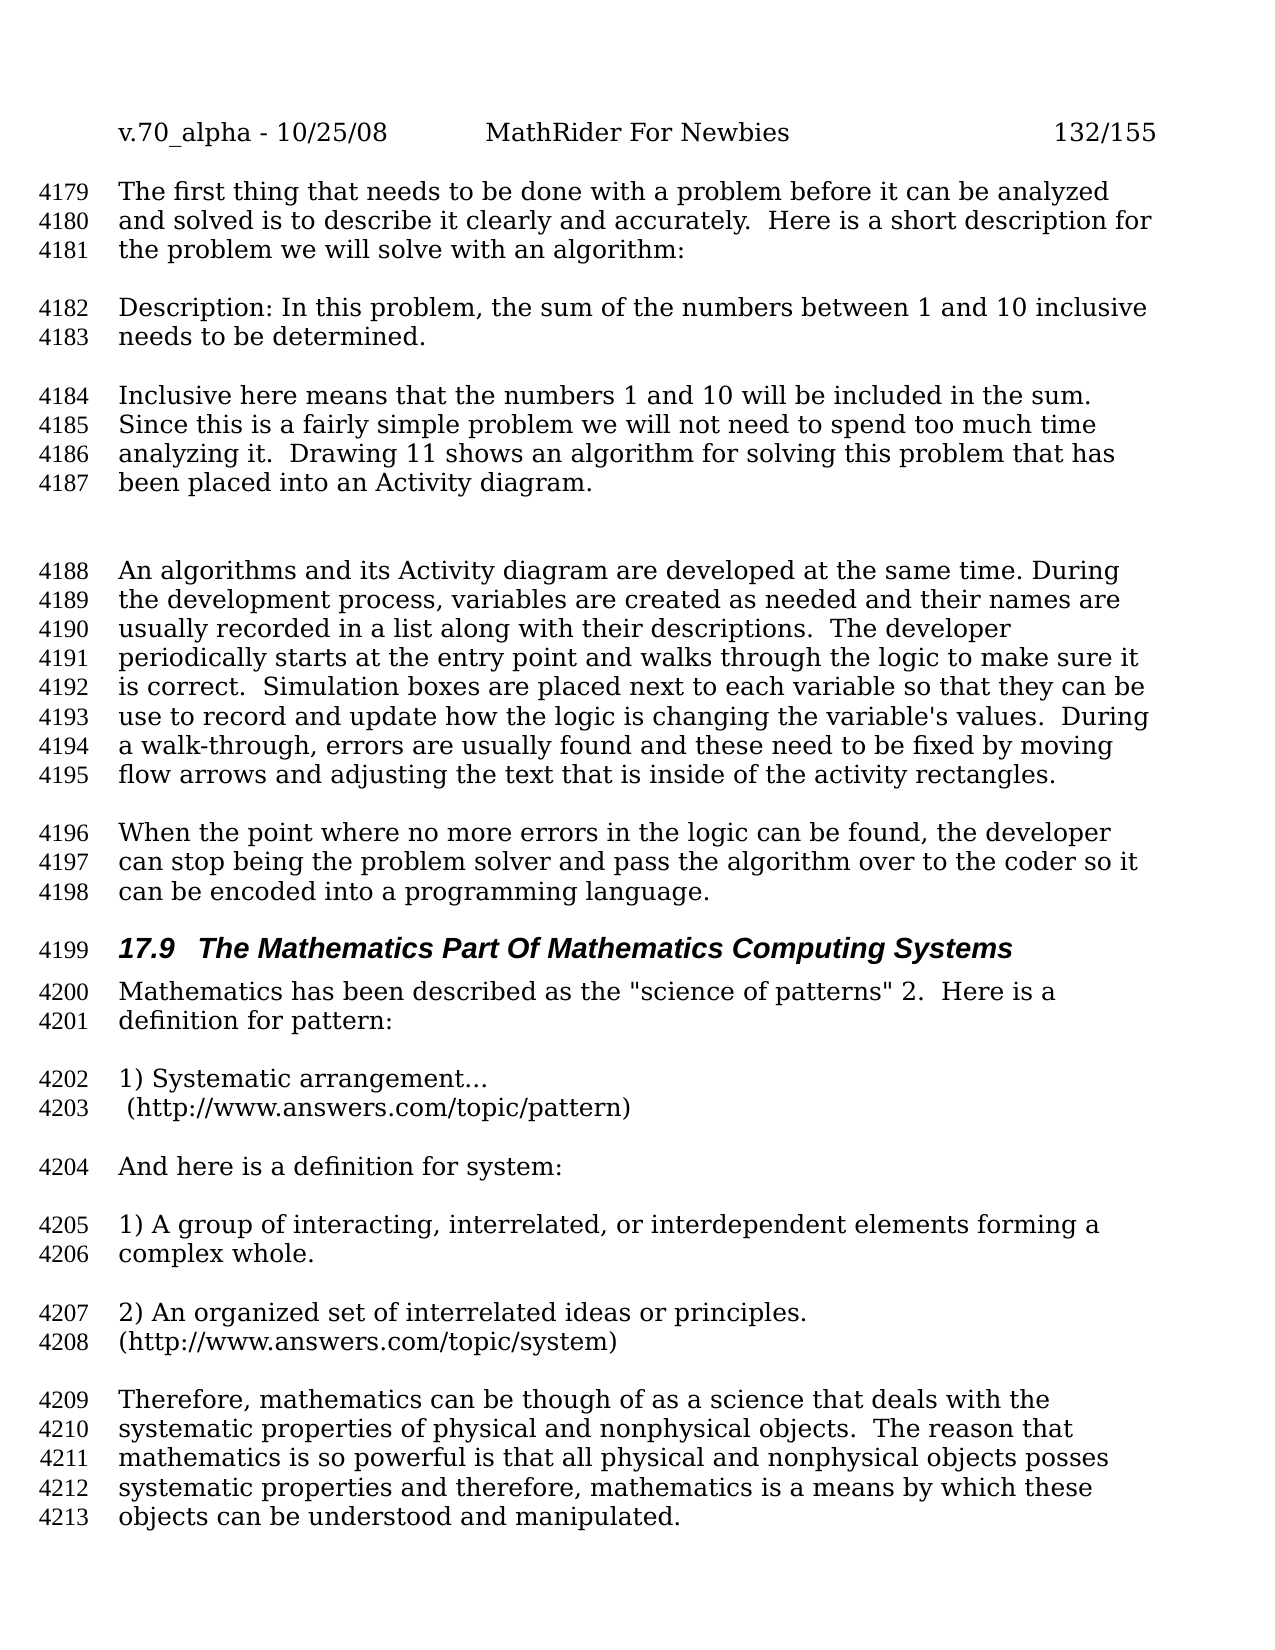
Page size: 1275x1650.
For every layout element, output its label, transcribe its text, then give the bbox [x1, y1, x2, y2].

text (http://www.answers.com/topic/pattern) [118, 1094, 1157, 1123]
text Description: In this problem, the sum of the numbers between 1 and 10 inclusive needs to be determined. [118, 293, 1157, 352]
text An algorithms and its Activity diagram are developed at the same time. During the development process, variables are created as needed and their names are usually recorded in a list along with their descriptions. The developer periodically starts at the entry point and walks through the logic to make sure it is correct. Simulation boxes are placed next to each variable so that they can be use to record and update how the logic is changing the variable's values. During a walk-through, errors are usually found and these need to be fixed by moving flow arrows and adjusting the text that is inside of the activity rectangles. [118, 556, 1157, 789]
subtitle The Mathematics Part Of Mathematics Computing Systems [118, 931, 1157, 964]
text When the point where no more errors in the logic can be found, the developer can stop being the problem solver and pass the algorithm over to the coder so it can be encoded into a programming language. [118, 818, 1157, 906]
text 2) An organized set of interrelated ideas or principles. [118, 1298, 1157, 1327]
text Therefore, mathematics can be though of as a science that deals with the systematic properties of physical and nonphysical objects. The reason that mathematics is so powerful is that all physical and nonphysical objects posses systematic properties and therefore, mathematics is a means by which these objects can be understood and manipulated. [118, 1385, 1157, 1531]
text The first thing that needs to be done with a problem before it can be analyzed and solved is to describe it clearly and accurately. Here is a short description for the problem we will solve with an algorithm: [118, 177, 1157, 264]
text And here is a definition for system: [118, 1152, 1157, 1181]
text (http://www.answers.com/topic/system) [118, 1327, 1157, 1356]
text 1) A group of interacting, interrelated, or interdependent elements forming a complex whole. [118, 1210, 1157, 1269]
text 1) Systematic arrangement... [118, 1064, 1157, 1094]
text Inclusive here means that the numbers 1 and 10 will be included in the sum. Since this is a fairly simple problem we will not need to spend too much time analyzing it. Drawing 11 shows an algorithm for solving this problem that has been placed into an Activity diagram. [118, 381, 1157, 498]
text Mathematics has been described as the "science of patterns" 2. Here is a definition for pattern: [118, 977, 1157, 1035]
